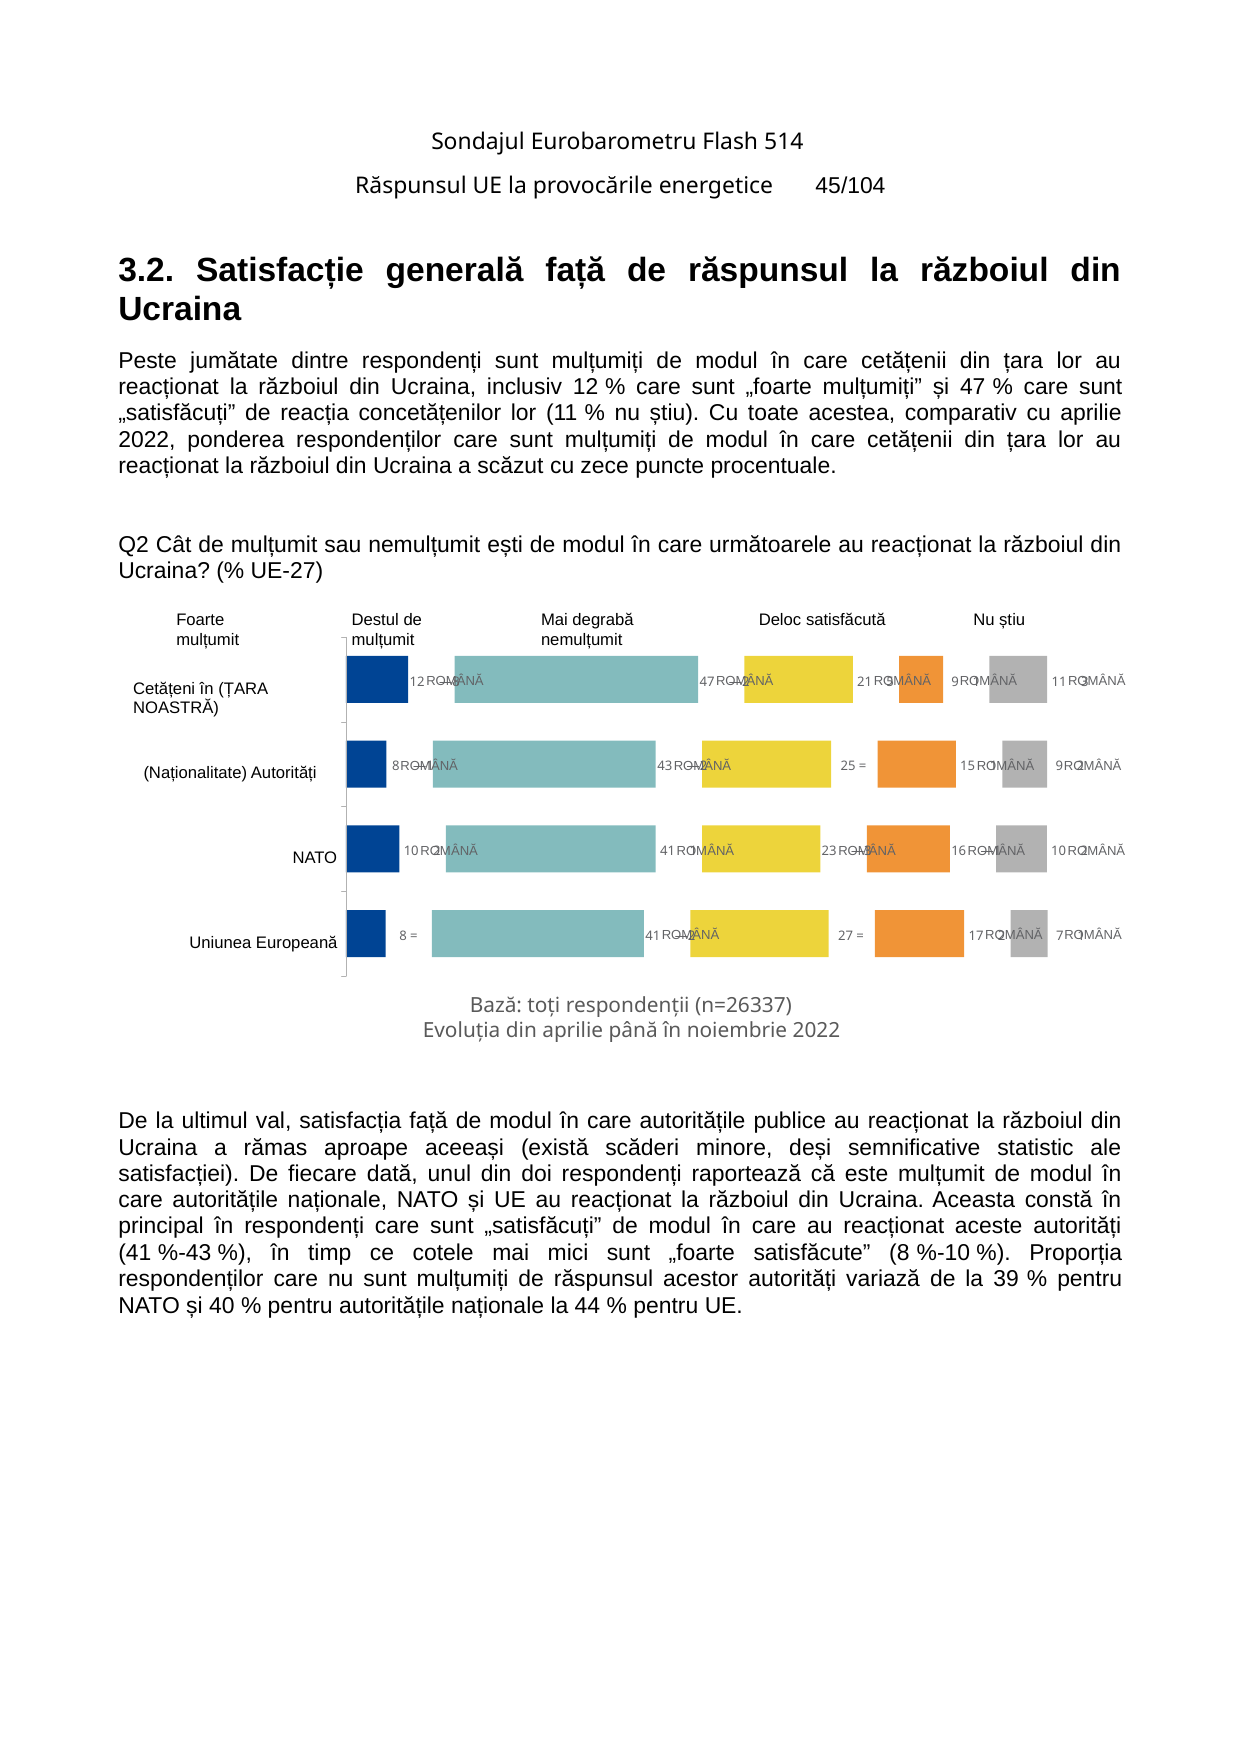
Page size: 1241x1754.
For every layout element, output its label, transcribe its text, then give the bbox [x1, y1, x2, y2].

text De la ultimul val, satisfacția față de modul în care autoritățile publice au reacționat la războiul din Ucraina a rămas aproape aceeași (există scăderi minore, deși semnificative statistic ale satisfacției). De fiecare dată, unul din doi respondenți raportează că este mulțumit de modul în care autoritățile naționale, NATO și UE au reacționat la războiul din Ucraina. Aceasta constă în principal în respondenți care sunt „satisfăcuți” de modul în care au reacționat aceste autorități (41 %-43 %), în timp ce cotele mai mici sunt „foarte satisfăcute” (8 %-10 %). Proporția respondenților care nu sunt mulțumiți de răspunsul acestor autorități variază de la 39 % pentru NATO și 40 % pentru autoritățile naționale la 44 % pentru UE. [118, 1107, 1122, 1318]
text Q2 Cât de mulțumit sau nemulțumit ești de modul în care următoarele au reacționat la războiul din Ucraina? (% UE-27) [118, 531, 1122, 583]
text Peste jumătate dintre respondenți sunt mulțumiți de modul în care cetățenii din țara lor au reacționat la războiul din Ucraina, inclusiv 12 % care sunt „foarte mulțumiți” și 47 % care sunt „satisfăcuți” de reacția concetățenilor lor (11 % nu știu). Cu toate acestea, comparativ cu aprilie 2022, ponderea respondenților care sunt mulțumiți de modul în care cetățenii din țara lor au reacționat la războiul din Ucraina a scăzut cu zece puncte procentuale. [118, 347, 1122, 478]
subtitle 3.2. Satisfacție generală față de răspunsul la războiul din Ucraina [118, 250, 1122, 328]
